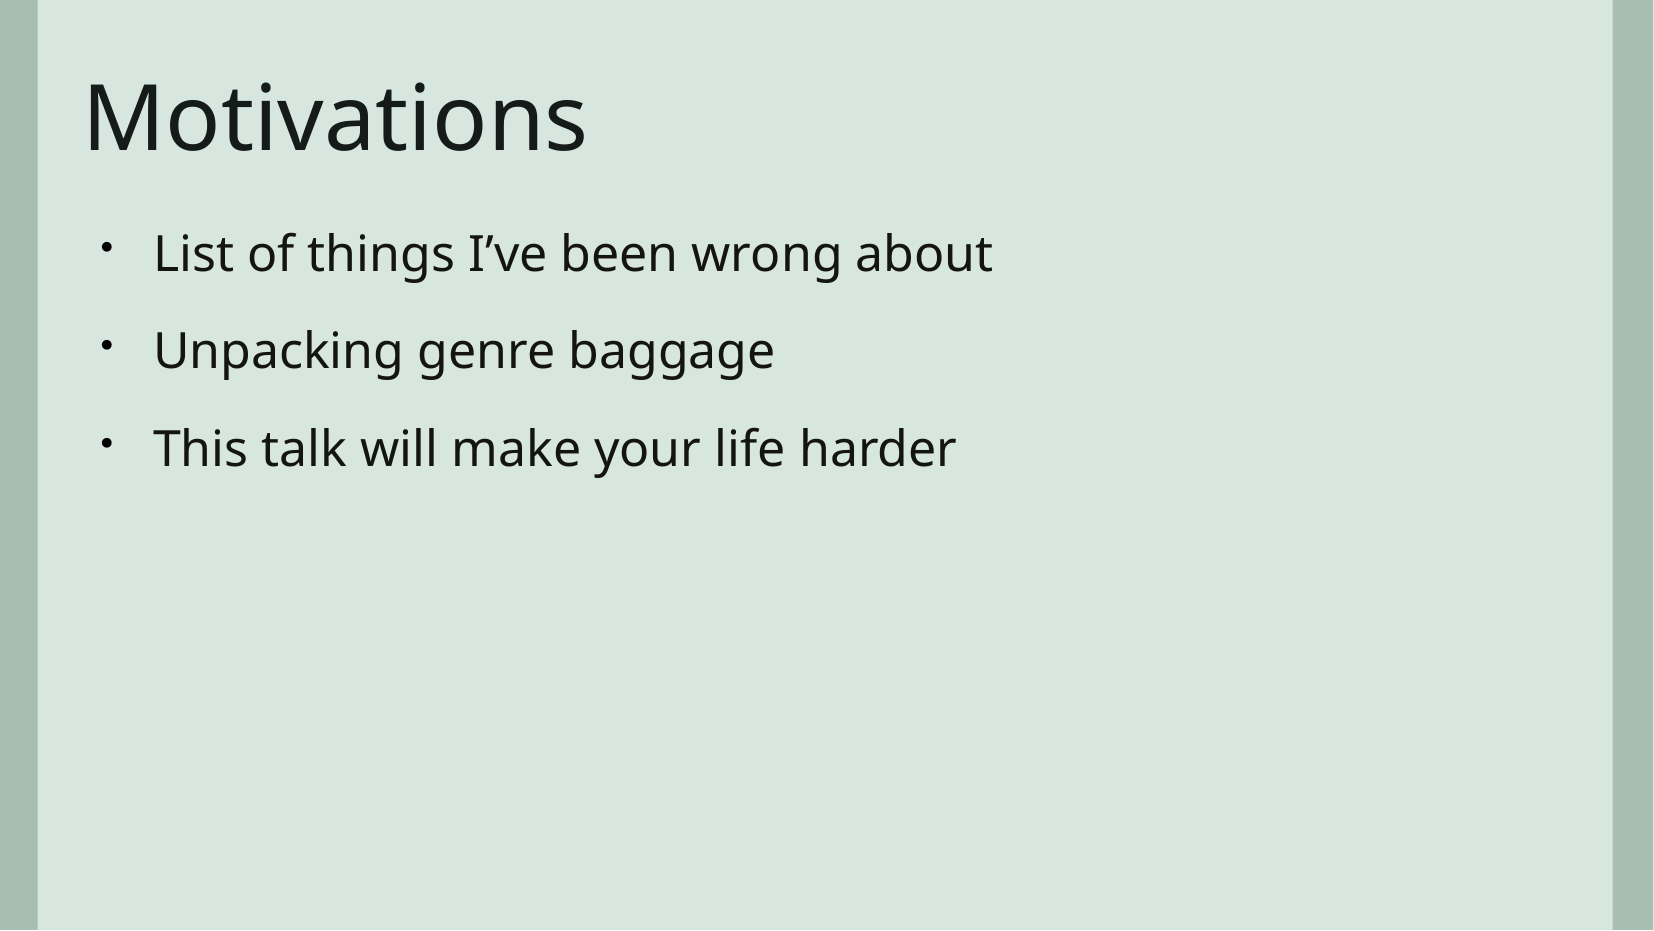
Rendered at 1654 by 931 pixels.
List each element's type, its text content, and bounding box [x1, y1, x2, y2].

title Motivations [82, 37, 1576, 193]
list List of things I’ve been wrong about Unpacking genre baggage This talk will make your life harder [82, 217, 1238, 826]
